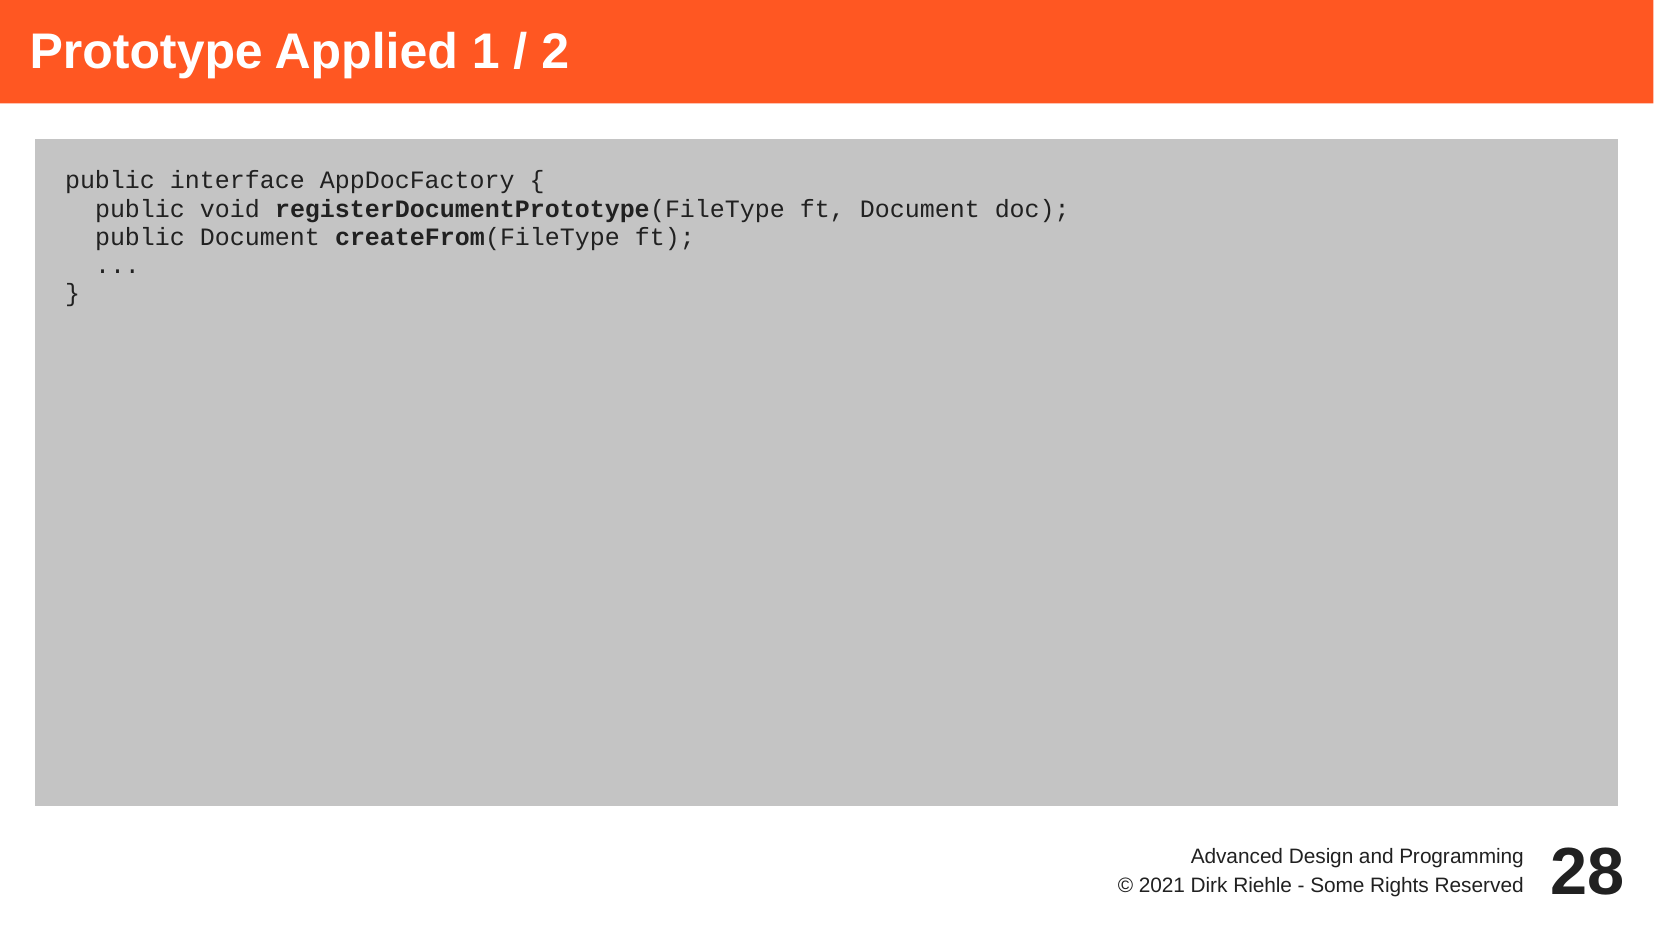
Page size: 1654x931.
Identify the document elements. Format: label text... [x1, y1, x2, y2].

list public interface AppDocFactory { public void registerDocumentPrototype(FileType ft, Document doc); public Document createFrom(FileType ft); ... } [29, 132, 1625, 813]
title Prototype Applied 1 / 2 [0, 0, 1654, 104]
